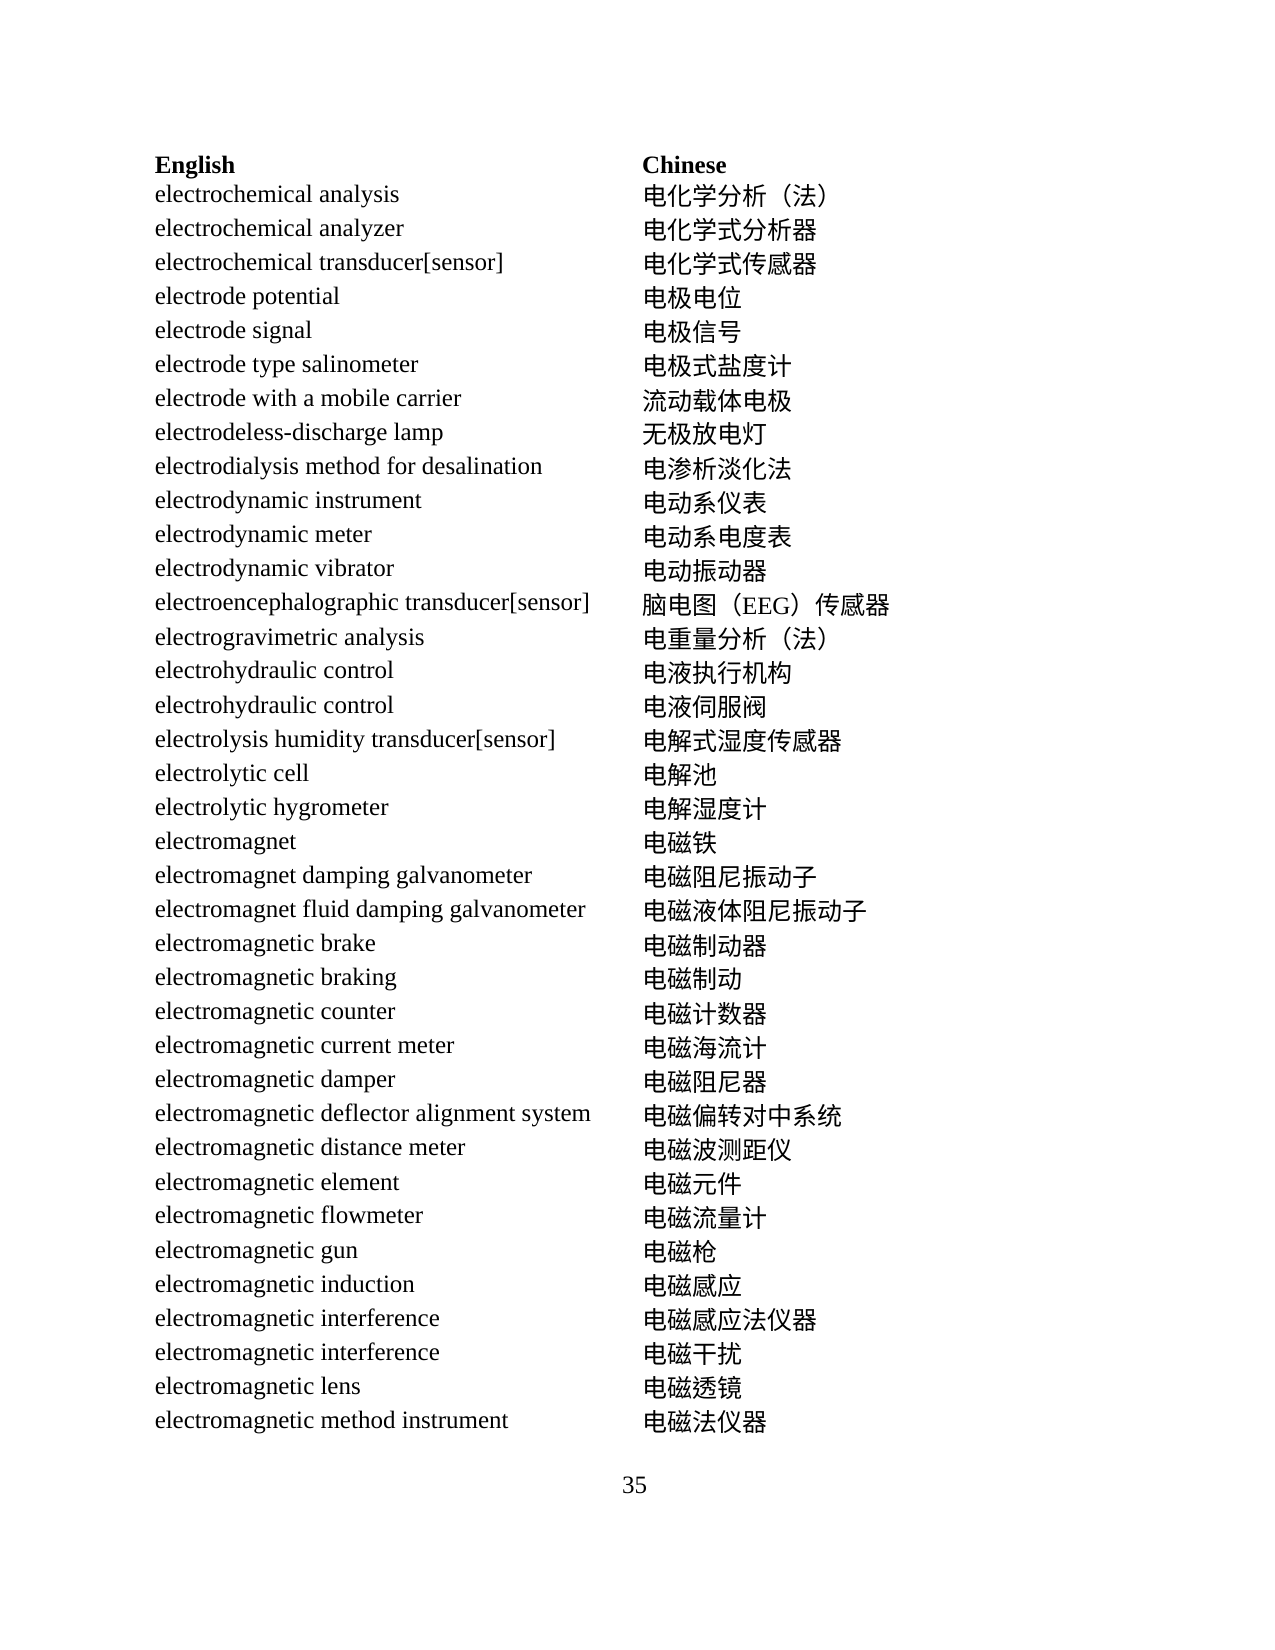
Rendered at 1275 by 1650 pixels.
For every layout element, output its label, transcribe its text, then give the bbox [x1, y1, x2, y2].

table_cell electromagnetic element [150, 1167, 637, 1201]
table_cell electromagnetic current meter [150, 1030, 637, 1064]
table_cell 电磁法仪器 [638, 1405, 1125, 1439]
table_header English [150, 150, 637, 179]
table_cell 电磁流量计 [638, 1201, 1125, 1235]
table_cell 电磁铁 [638, 826, 1125, 860]
table_cell electrode signal [150, 315, 637, 349]
table_cell 电磁枪 [638, 1235, 1125, 1269]
table_cell electromagnetic interference [150, 1303, 637, 1337]
table_cell 电渗析淡化法 [638, 451, 1125, 485]
table_cell 电化学式传感器 [638, 247, 1125, 281]
table_cell electromagnetic brake [150, 928, 637, 962]
table_cell electromagnetic lens [150, 1371, 637, 1405]
table_cell 电化学分析（法） [638, 179, 1125, 213]
table_cell 电重量分析（法） [638, 622, 1125, 656]
table_cell electrode type salinometer [150, 349, 637, 383]
table_cell 电磁感应 [638, 1269, 1125, 1303]
table_cell electrohydraulic control [150, 690, 637, 724]
table_cell 电磁海流计 [638, 1030, 1125, 1064]
table_cell electromagnetic induction [150, 1269, 637, 1303]
table_cell 电液伺服阀 [638, 690, 1125, 724]
table_cell electrodeless-discharge lamp [150, 417, 637, 451]
table_cell 电液执行机构 [638, 656, 1125, 690]
table_cell electromagnetic flowmeter [150, 1201, 637, 1235]
table_cell 电解湿度计 [638, 792, 1125, 826]
table_cell electrolysis humidity transducer[sensor] [150, 724, 637, 758]
table_cell electrodialysis method for desalination [150, 451, 637, 485]
table_cell 电磁计数器 [638, 996, 1125, 1030]
table_cell 电极电位 [638, 281, 1125, 315]
table_cell electroencephalographic transducer[sensor] [150, 588, 637, 622]
table_cell electromagnetic deflector alignment system [150, 1099, 637, 1132]
table_cell 无极放电灯 [638, 417, 1125, 451]
table_cell electrogravimetric analysis [150, 622, 637, 656]
table_cell electromagnetic braking [150, 962, 637, 996]
table_cell electrodynamic vibrator [150, 554, 637, 587]
table_cell 电磁制动器 [638, 928, 1125, 962]
table_cell electrochemical analysis [150, 179, 637, 213]
table_cell 电磁阻尼器 [638, 1064, 1125, 1098]
table_cell 电动系仪表 [638, 485, 1125, 519]
table_cell electromagnetic interference [150, 1337, 637, 1371]
table_cell 电动振动器 [638, 554, 1125, 587]
table_cell 电磁元件 [638, 1167, 1125, 1201]
table_cell 电磁偏转对中系统 [638, 1099, 1125, 1132]
table_cell 电极信号 [638, 315, 1125, 349]
table_cell electrodynamic meter [150, 519, 637, 553]
table_cell 电动系电度表 [638, 519, 1125, 553]
table_cell 电磁液体阻尼振动子 [638, 894, 1125, 928]
table_cell electromagnet damping galvanometer [150, 860, 637, 894]
table_cell electrolytic cell [150, 758, 637, 792]
table_cell electromagnetic method instrument [150, 1405, 637, 1439]
table_cell 电解池 [638, 758, 1125, 792]
table_cell 电解式湿度传感器 [638, 724, 1125, 758]
table_cell electrode potential [150, 281, 637, 315]
table_cell electrochemical transducer[sensor] [150, 247, 637, 281]
table_cell 电磁阻尼振动子 [638, 860, 1125, 894]
table_cell electrochemical analyzer [150, 213, 637, 247]
table_cell 脑电图（EEG）传感器 [638, 588, 1125, 622]
table_cell electrolytic hygrometer [150, 792, 637, 826]
table_cell electromagnetic gun [150, 1235, 637, 1269]
table_cell 电磁制动 [638, 962, 1125, 996]
table_cell electromagnetic counter [150, 996, 637, 1030]
table_cell 电极式盐度计 [638, 349, 1125, 383]
table_cell 电磁透镜 [638, 1371, 1125, 1405]
table_cell 流动载体电极 [638, 383, 1125, 417]
table_cell electromagnet fluid damping galvanometer [150, 894, 637, 928]
table_cell electromagnetic damper [150, 1064, 637, 1098]
table_cell 电磁干扰 [638, 1337, 1125, 1371]
table_cell electromagnetic distance meter [150, 1133, 637, 1167]
table_cell 电磁感应法仪器 [638, 1303, 1125, 1337]
table_cell electrohydraulic control [150, 656, 637, 690]
table_cell electrode with a mobile carrier [150, 383, 637, 417]
table_cell electromagnet [150, 826, 637, 860]
table_cell 电化学式分析器 [638, 213, 1125, 247]
table_cell 电磁波测距仪 [638, 1133, 1125, 1167]
table_cell electrodynamic instrument [150, 485, 637, 519]
table_header Chinese [638, 150, 1125, 179]
